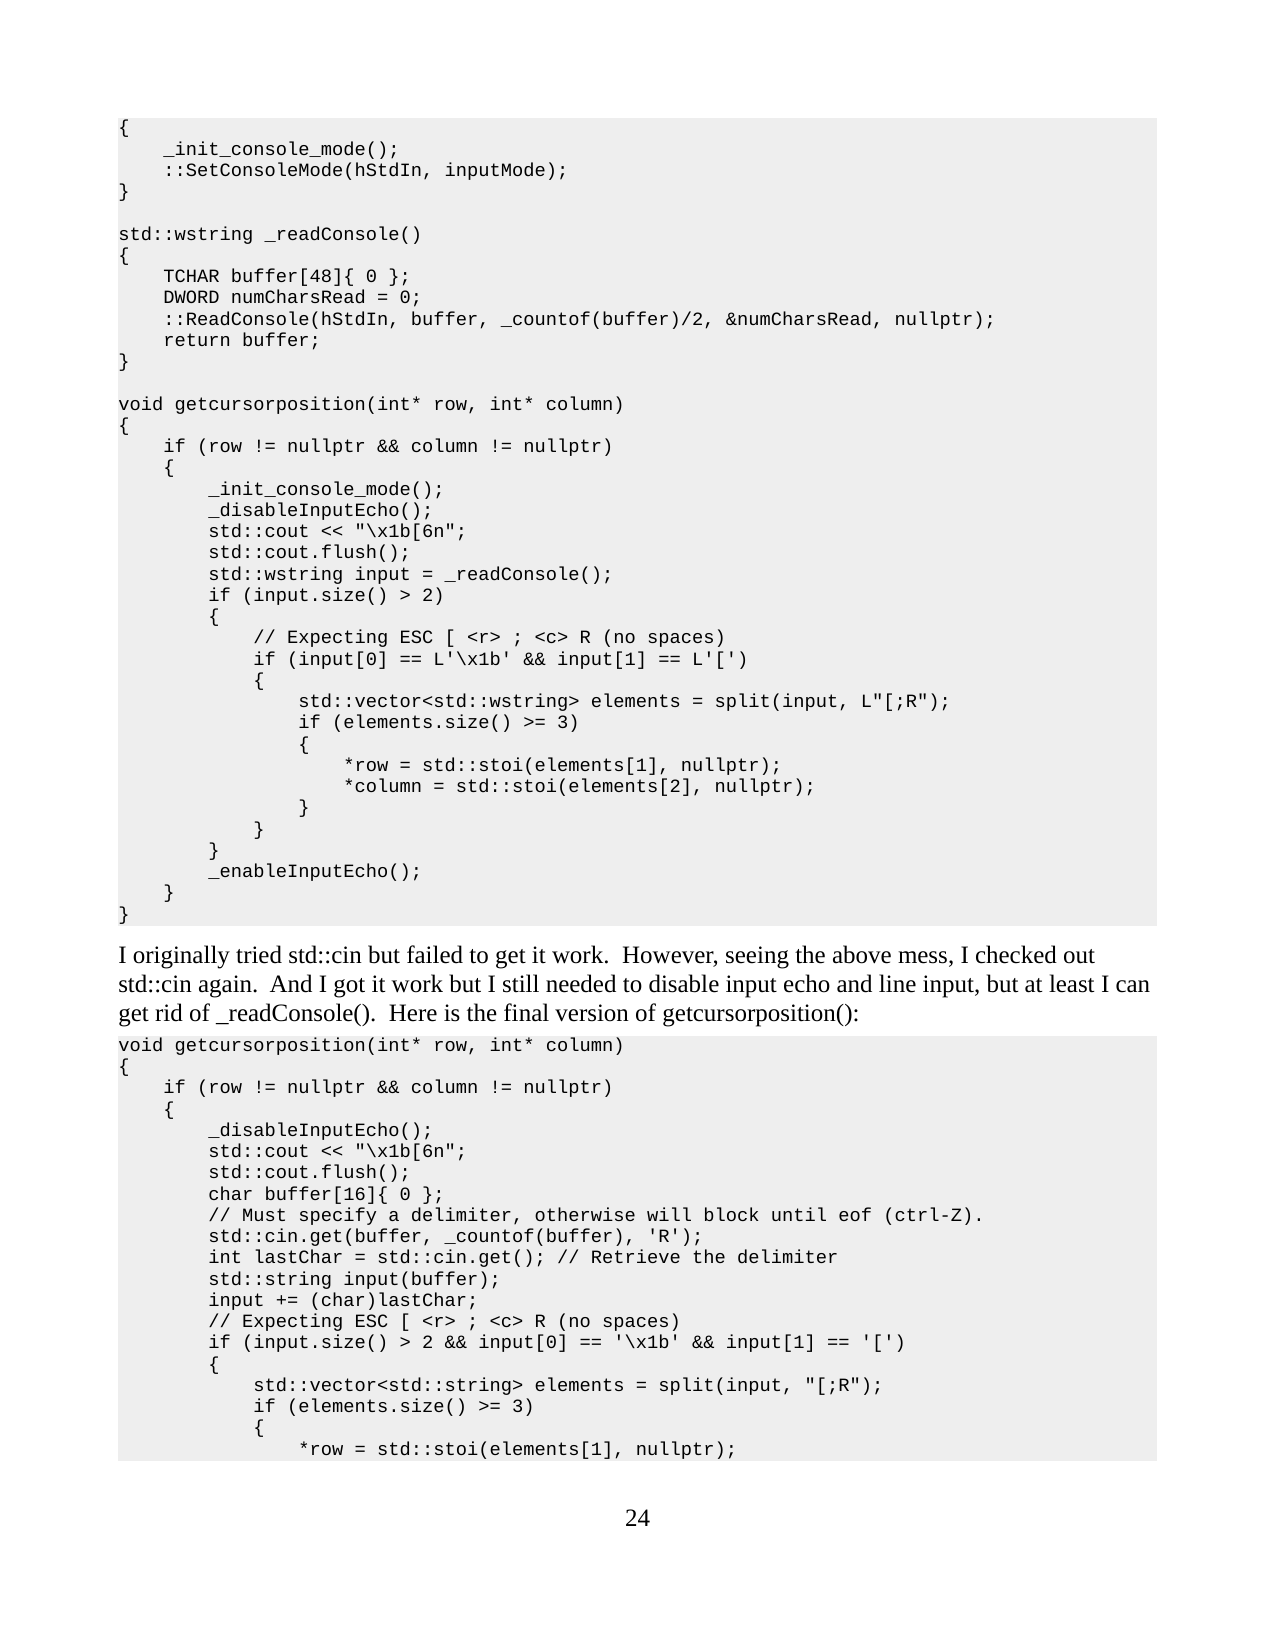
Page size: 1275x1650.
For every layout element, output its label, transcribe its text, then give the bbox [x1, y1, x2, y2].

text { [118, 1418, 1157, 1439]
text std::wstring _readConsole() [118, 224, 1157, 246]
text // Expecting ESC [ <r> ; <c> R (no spaces) [118, 628, 1157, 649]
text { [118, 416, 1157, 437]
text DWORD numCharsRead = 0; [118, 288, 1157, 309]
text *column = std::stoi(elements[2], nullptr); [118, 777, 1157, 798]
text } [118, 883, 1157, 904]
text { [118, 1099, 1157, 1121]
text return buffer; [118, 331, 1157, 352]
text } [118, 841, 1157, 862]
text { [118, 1057, 1157, 1078]
text void getcursorposition(int* row, int* column) [118, 1036, 1157, 1057]
text *row = std::stoi(elements[1], nullptr); [118, 756, 1157, 777]
text std::wstring input = _readConsole(); [118, 564, 1157, 586]
text { [118, 671, 1157, 692]
text { [118, 246, 1157, 267]
text } [118, 798, 1157, 819]
text if (row != nullptr && column != nullptr) [118, 437, 1157, 458]
text char buffer[16]{ 0 }; [118, 1184, 1157, 1206]
text std::cin.get(buffer, _countof(buffer), 'R'); [118, 1227, 1157, 1248]
text std::cout.flush(); [118, 1163, 1157, 1184]
text { [118, 734, 1157, 756]
text } [118, 352, 1157, 373]
text std::vector<std::wstring> elements = split(input, L"[;R"); [118, 692, 1157, 713]
text std::string input(buffer); [118, 1269, 1157, 1291]
text void getcursorposition(int* row, int* column) [118, 394, 1157, 416]
text { [118, 458, 1157, 479]
text if (input.size() > 2) [118, 586, 1157, 607]
text } [118, 819, 1157, 841]
text std::cout << "\x1b[6n"; [118, 522, 1157, 543]
text // Expecting ESC [ <r> ; <c> R (no spaces) [118, 1312, 1157, 1333]
text { [118, 1354, 1157, 1376]
text std::cout.flush(); [118, 543, 1157, 564]
text _init_console_mode(); [118, 479, 1157, 501]
text if (elements.size() >= 3) [118, 1397, 1157, 1418]
text { [118, 118, 1157, 139]
text int lastChar = std::cin.get(); // Retrieve the delimiter [118, 1248, 1157, 1269]
text input += (char)lastChar; [118, 1291, 1157, 1312]
text { [118, 607, 1157, 628]
text _enableInputEcho(); [118, 862, 1157, 883]
text std::vector<std::string> elements = split(input, "[;R"); [118, 1376, 1157, 1397]
text _disableInputEcho(); [118, 1121, 1157, 1142]
text } [118, 904, 1157, 926]
text if (row != nullptr && column != nullptr) [118, 1078, 1157, 1099]
text // Must specify a delimiter, otherwise will block until eof (ctrl-Z). [118, 1206, 1157, 1227]
text ::SetConsoleMode(hStdIn, inputMode); [118, 161, 1157, 182]
text I originally tried std::cin but failed to get it work. However, seeing the above mess, I checked out std::cin again. And I got it work but I still needed to disable input echo and line input, but at least I can get rid of _readConsole(). Here is the final version of getcursorposition(): [118, 941, 1157, 1027]
text if (input[0] == L'\x1b' && input[1] == L'[') [118, 649, 1157, 671]
text _disableInputEcho(); [118, 501, 1157, 522]
text std::cout << "\x1b[6n"; [118, 1142, 1157, 1163]
text if (elements.size() >= 3) [118, 713, 1157, 734]
text TCHAR buffer[48]{ 0 }; [118, 267, 1157, 288]
text *row = std::stoi(elements[1], nullptr); [118, 1439, 1157, 1461]
text if (input.size() > 2 && input[0] == '\x1b' && input[1] == '[') [118, 1333, 1157, 1354]
text } [118, 182, 1157, 203]
text ::ReadConsole(hStdIn, buffer, _countof(buffer)/2, &numCharsRead, nullptr); [118, 309, 1157, 331]
text _init_console_mode(); [118, 139, 1157, 161]
